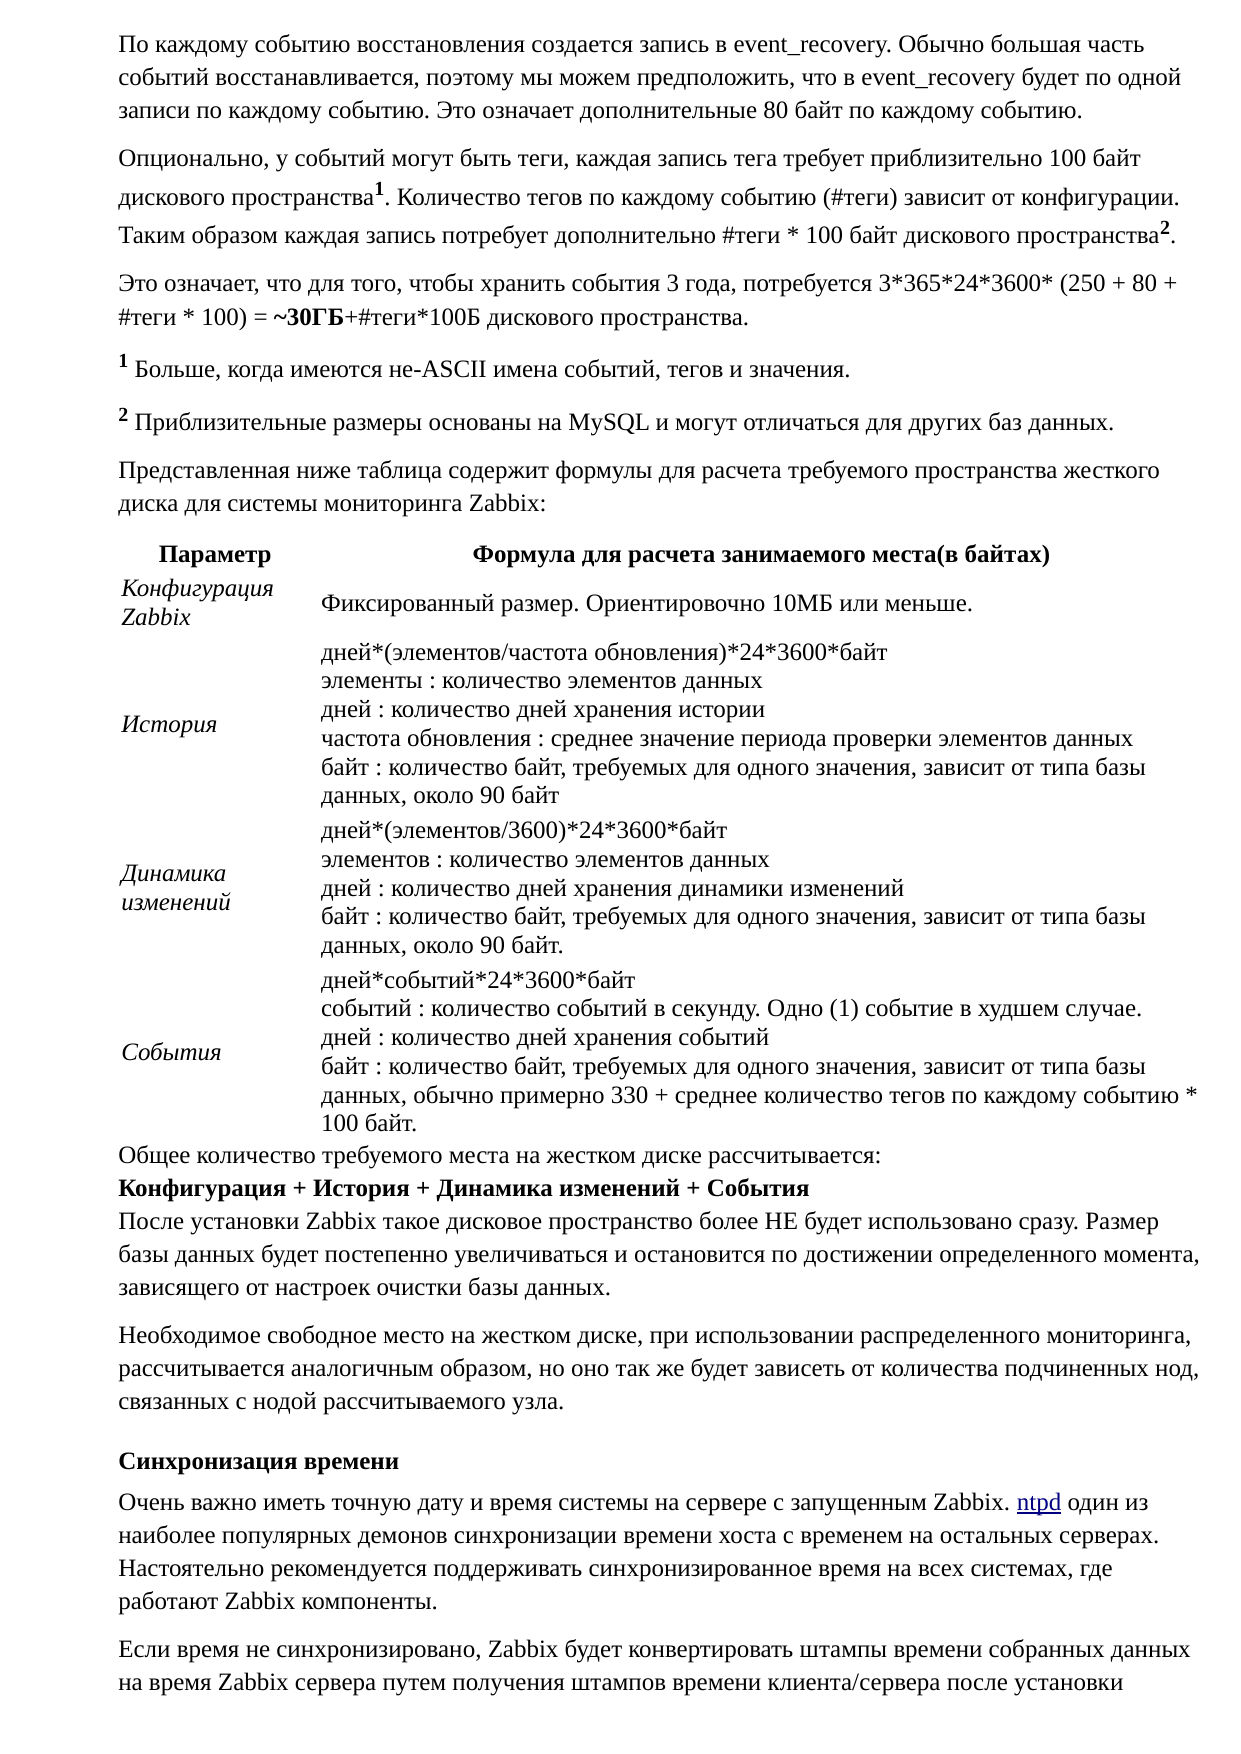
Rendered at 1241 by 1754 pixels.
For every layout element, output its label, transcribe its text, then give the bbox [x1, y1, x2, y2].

text Очень важно иметь точную дату и время системы на сервере с запущенным Zabbix. ntpd один из наиболее популярных демонов синхронизации времени хоста с временем на остальных серверах. Настоятельно рекомендуется поддерживать синхронизированное время на всех системах, где работают Zabbix компоненты. [118, 1487, 1211, 1615]
text Если время не синхронизировано, Zabbix будет конвертировать штампы времени собранных данных на время Zabbix сервера путем получения штампов времени клиента/сервера после установки [118, 1634, 1211, 1696]
text Это означает, что для того, чтобы хранить события 3 года, потребуется 3*365*24*3600* (250 + 80 + #теги * 100) = ~30ГБ+#теги*100Б дискового пространства. [118, 268, 1211, 330]
text По каждому событию восстановления создается запись в event_recovery. Обычно большая часть событий восстанавливается, поэтому мы можем предположить, что в event_recovery будет по одной записи по каждому событию. Это означает дополнительные 80 байт по каждому событию. [118, 29, 1211, 124]
table_cell История [118, 634, 318, 812]
table_cell дней*(элементов/3600)*24*3600*байт элементов : количество элементов данных дней : количество дней хранения динамики изменений байт : количество байт, требуемых для одного значения, зависит от типа базы данных, около 90 байт. [318, 812, 1211, 962]
text Необходимое свободное место на жестком диске, при использовании распределенного мониторинга, рассчитывается аналогичным образом, но оно так же будет зависеть от количества подчиненных нод, связанных с нодой рассчитываемого узла. [118, 1320, 1211, 1415]
table_header Формула для расчета занимаемого места(в байтах) [318, 536, 1211, 571]
table_cell Конфигурация Zabbix [118, 571, 318, 634]
table_header Параметр [118, 536, 318, 571]
table_cell События [118, 962, 318, 1140]
text Опционально, у событий могут быть теги, каждая запись тега требует приблизительно 100 байт дискового пространства1. Количество тегов по каждому событию (#теги) зависит от конфигурации. Таким образом каждая запись потребует дополнительно #теги * 100 байт дискового пространства2. [118, 143, 1211, 249]
table_cell дней*(элементов/частота обновления)*24*3600*байт элементы : количество элементов данных дней : количество дней хранения истории частота обновления : среднее значение периода проверки элементов данных байт : количество байт, требуемых для одного значения, зависит от типа базы данных, около 90 байт [318, 634, 1211, 812]
text Представленная ниже таблица содержит формулы для расчета требуемого пространства жесткого диска для системы мониторинга Zabbix: [118, 455, 1211, 517]
subtitle Синхронизация времени [118, 1446, 1211, 1475]
text Общее количество требуемого места на жестком диске рассчитывается: Конфигурация + История + Динамика изменений + События После установки Zabbix такое дисковое пространство более НЕ будет использовано сразу. Размер базы данных будет постепенно увеличиваться и остановится по достижении определенного момента, зависящего от настроек очистки базы данных. [118, 1140, 1211, 1301]
text 2 Приблизительные размеры основаны на MySQL и могут отличаться для других баз данных. [118, 402, 1211, 436]
table_cell Фиксированный размер. Ориентировочно 10МБ или меньше. [318, 571, 1211, 634]
text 1 Больше, когда имеются не-ASCII имена событий, тегов и значения. [118, 349, 1211, 383]
table_cell дней*событий*24*3600*байт событий : количество событий в секунду. Одно (1) событие в худшем случае. дней : количество дней хранения событий байт : количество байт, требуемых для одного значения, зависит от типа базы данных, обычно примерно 330 + среднее количество тегов по каждому событию * 100 байт. [318, 962, 1211, 1140]
table_cell Динамика изменений [118, 812, 318, 962]
